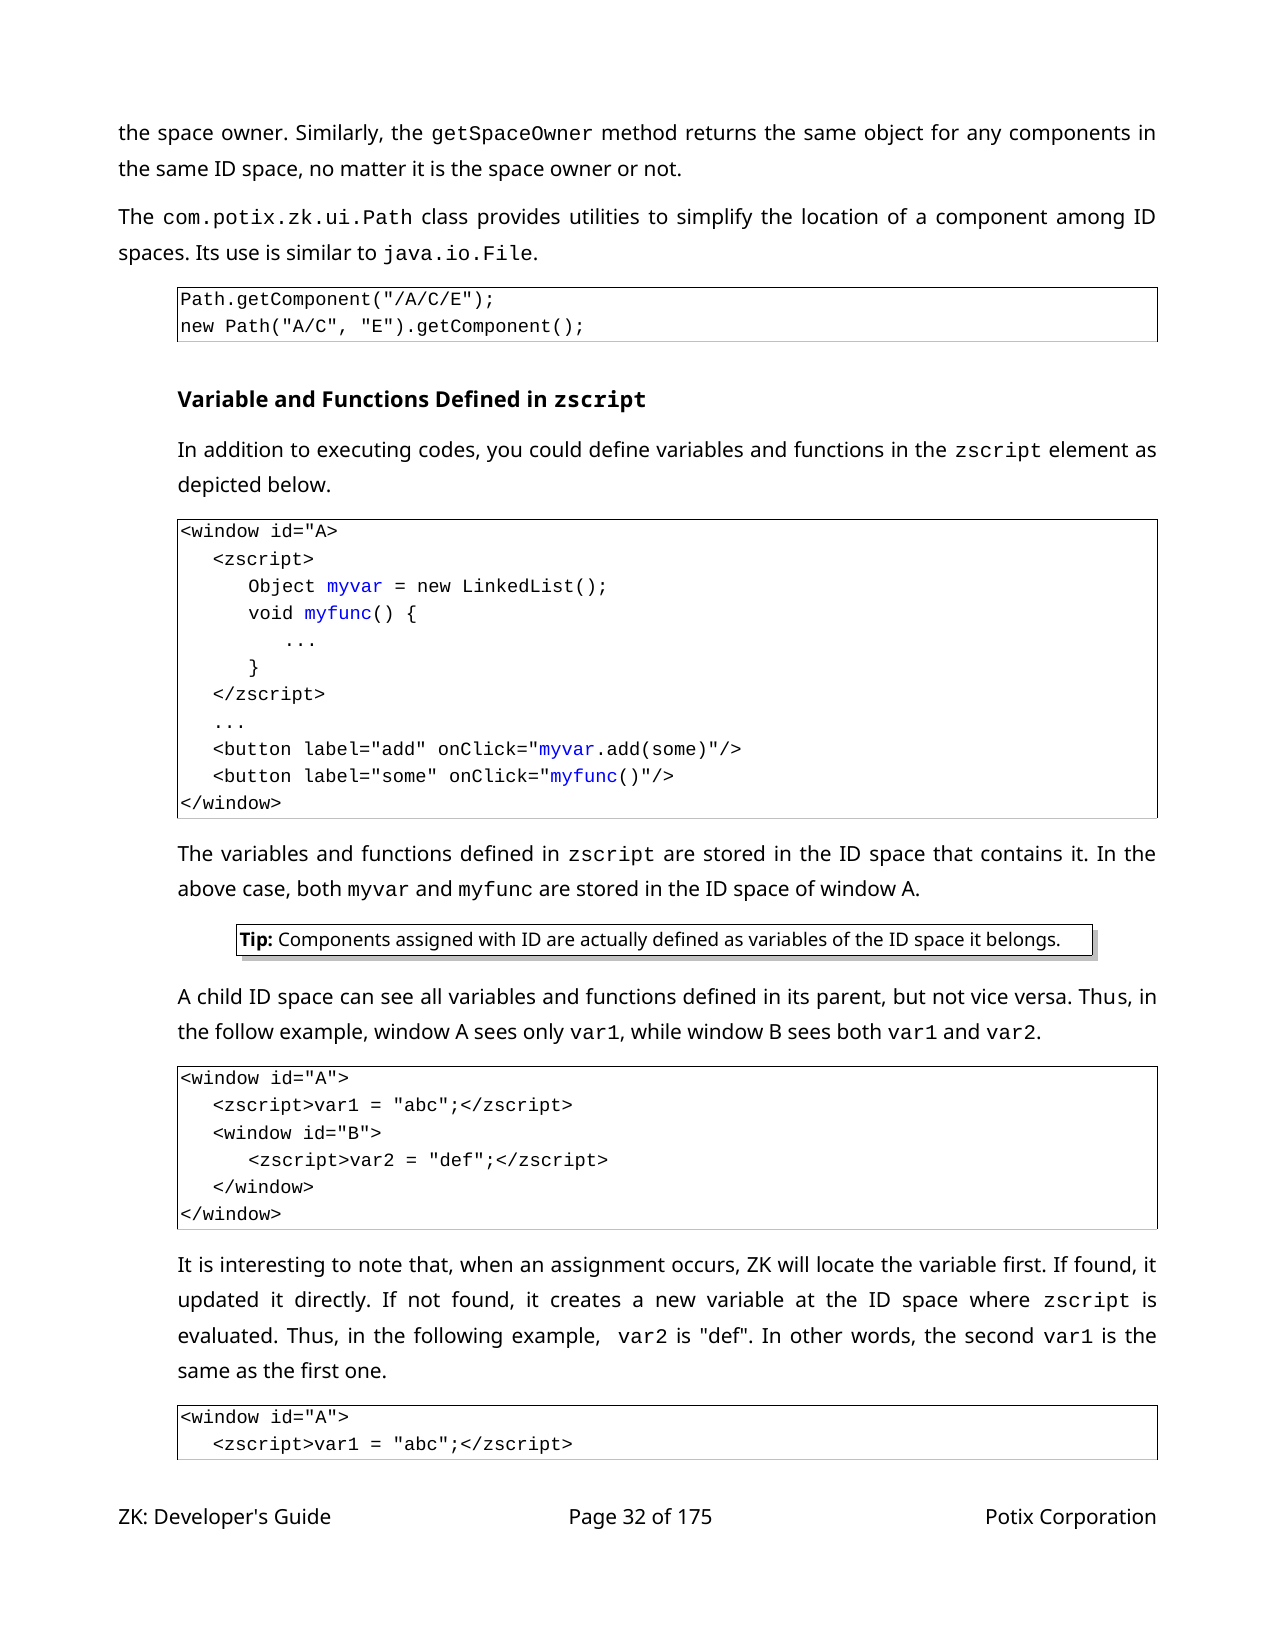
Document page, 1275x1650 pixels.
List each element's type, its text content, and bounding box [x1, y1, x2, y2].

text } [178, 655, 1157, 679]
text ... [178, 709, 1157, 734]
text The com.potix.zk.ui.Path class provides utilities to simplify the location of a component among ID spaces. Its use is similar to java.io.File. [118, 202, 1157, 267]
subtitle Variable and Functions Defined in zscript [177, 384, 1157, 414]
text <zscript> [178, 546, 1157, 571]
text <button label="some" onClick="myfunc()"/> [178, 764, 1157, 788]
text </window> [178, 1175, 1157, 1199]
text <button label="add" onClick="myvar.add(some)"/> [178, 737, 1157, 761]
text </window> [178, 791, 1157, 818]
text <zscript>var1 = "abc";</zscript> [178, 1432, 1157, 1459]
text </window> [178, 1202, 1157, 1229]
text The variables and functions defined in zscript are stored in the ID space that contains it. In the above case, both myvar and myfunc are stored in the ID space of window A. [177, 839, 1157, 903]
text It is interesting to note that, when an assignment occurs, ZK will locate the variable first. If found, it updated it directly. If not found, it creates a new variable at the ID space where zscript is evaluated. Thus, in the following example, var2 is "def". In other words, the second var1 is the same as the first one. [177, 1250, 1157, 1384]
text A child ID space can see all variables and functions defined in its parent, but not vice versa. Thus, in the follow example, window A sees only var1, while window B sees both var1 and var2. [177, 982, 1157, 1046]
text <window id="A"> [178, 1406, 1157, 1429]
text <window id="A"> [178, 1067, 1157, 1090]
text ... [178, 628, 1157, 652]
text the space owner. Similarly, the getSpaceOwner method returns the same object for any components in the same ID space, no matter it is the space owner or not. [118, 118, 1157, 182]
text <window id="B"> [178, 1121, 1157, 1145]
text <zscript>var2 = "def";</zscript> [178, 1148, 1157, 1172]
text In addition to executing codes, you could define variables and functions in the zscript element as depicted below. [177, 435, 1157, 498]
text Tip: Components assigned with ID are actually defined as variables of the ID space it belongs. [237, 925, 1092, 955]
text void myfunc() { [178, 601, 1157, 625]
text <zscript>var1 = "abc";</zscript> [178, 1093, 1157, 1118]
text </zscript> [178, 682, 1157, 707]
text new Path("A/C", "E").getComponent(); [178, 314, 1157, 341]
text Object myvar = new LinkedList(); [178, 573, 1157, 598]
text <window id="A> [178, 520, 1157, 543]
text Path.getComponent("/A/C/E"); [178, 288, 1157, 311]
